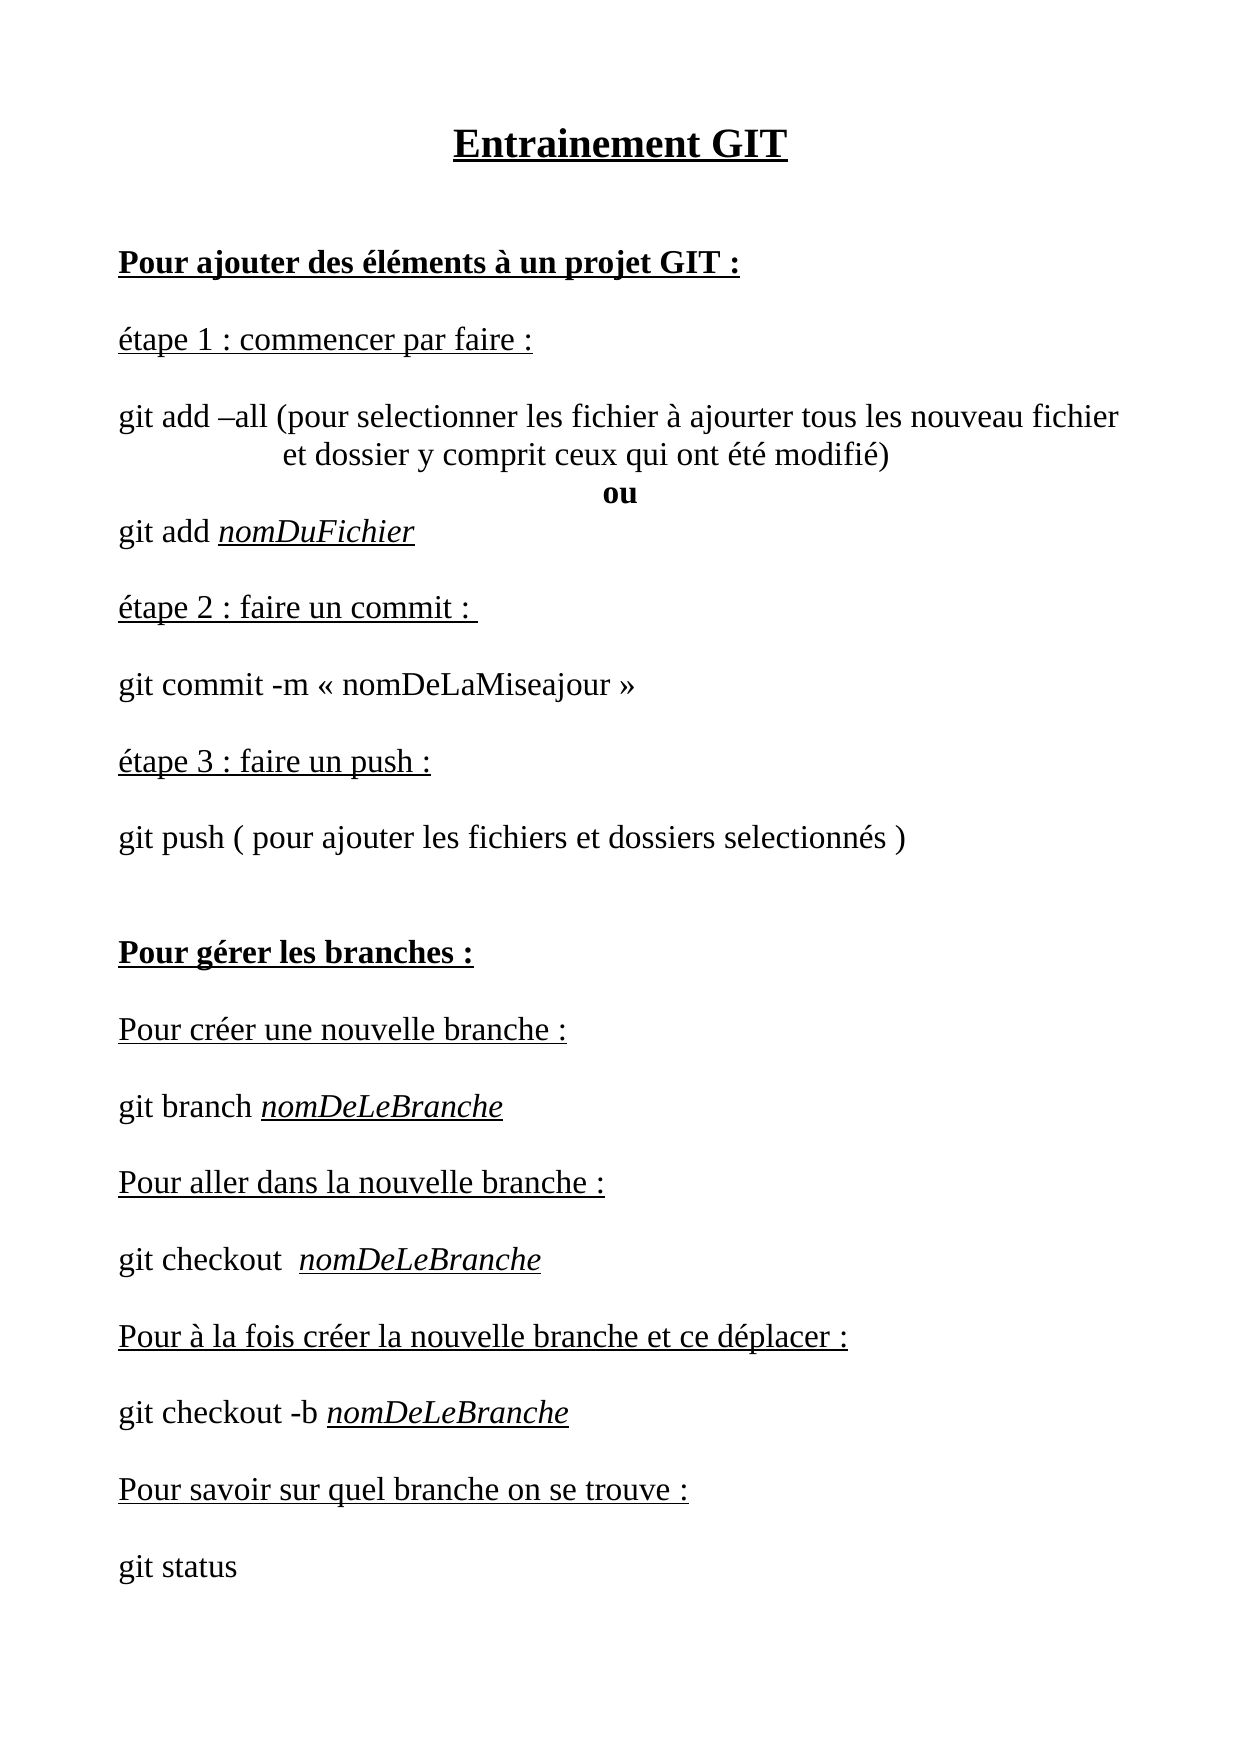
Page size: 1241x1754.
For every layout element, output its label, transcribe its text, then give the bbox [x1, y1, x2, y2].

text ou [118, 473, 1122, 511]
text git add –all (pour selectionner les fichier à ajourter tous les nouveau fichier et dossier y comprit ceux qui ont été modifié) [118, 396, 1122, 473]
text git checkout nomDeLeBranche [118, 1239, 1122, 1278]
text étape 2 : faire un commit : [118, 588, 1122, 626]
text Pour créer une nouvelle branche : [118, 1009, 1122, 1048]
text Pour gérer les branches : [118, 933, 1122, 971]
text étape 1 : commencer par faire : [118, 319, 1122, 358]
text git status [118, 1546, 1122, 1584]
text git checkout -b nomDeLeBranche [118, 1393, 1122, 1431]
text étape 3 : faire un push : [118, 741, 1122, 779]
text Pour aller dans la nouvelle branche : [118, 1163, 1122, 1201]
text git branch nomDeLeBranche [118, 1086, 1122, 1124]
text Pour savoir sur quel branche on se trouve : [118, 1469, 1122, 1508]
text git commit -m « nomDeLaMiseajour » [118, 664, 1122, 703]
text git add nomDuFichier [118, 511, 1122, 549]
text Pour ajouter des éléments à un projet GIT : [118, 243, 1122, 281]
text Pour à la fois créer la nouvelle branche et ce déplacer : [118, 1316, 1122, 1354]
text git push ( pour ajouter les fichiers et dossiers selectionnés ) [118, 818, 1122, 856]
text Entrainement GIT [118, 118, 1122, 166]
